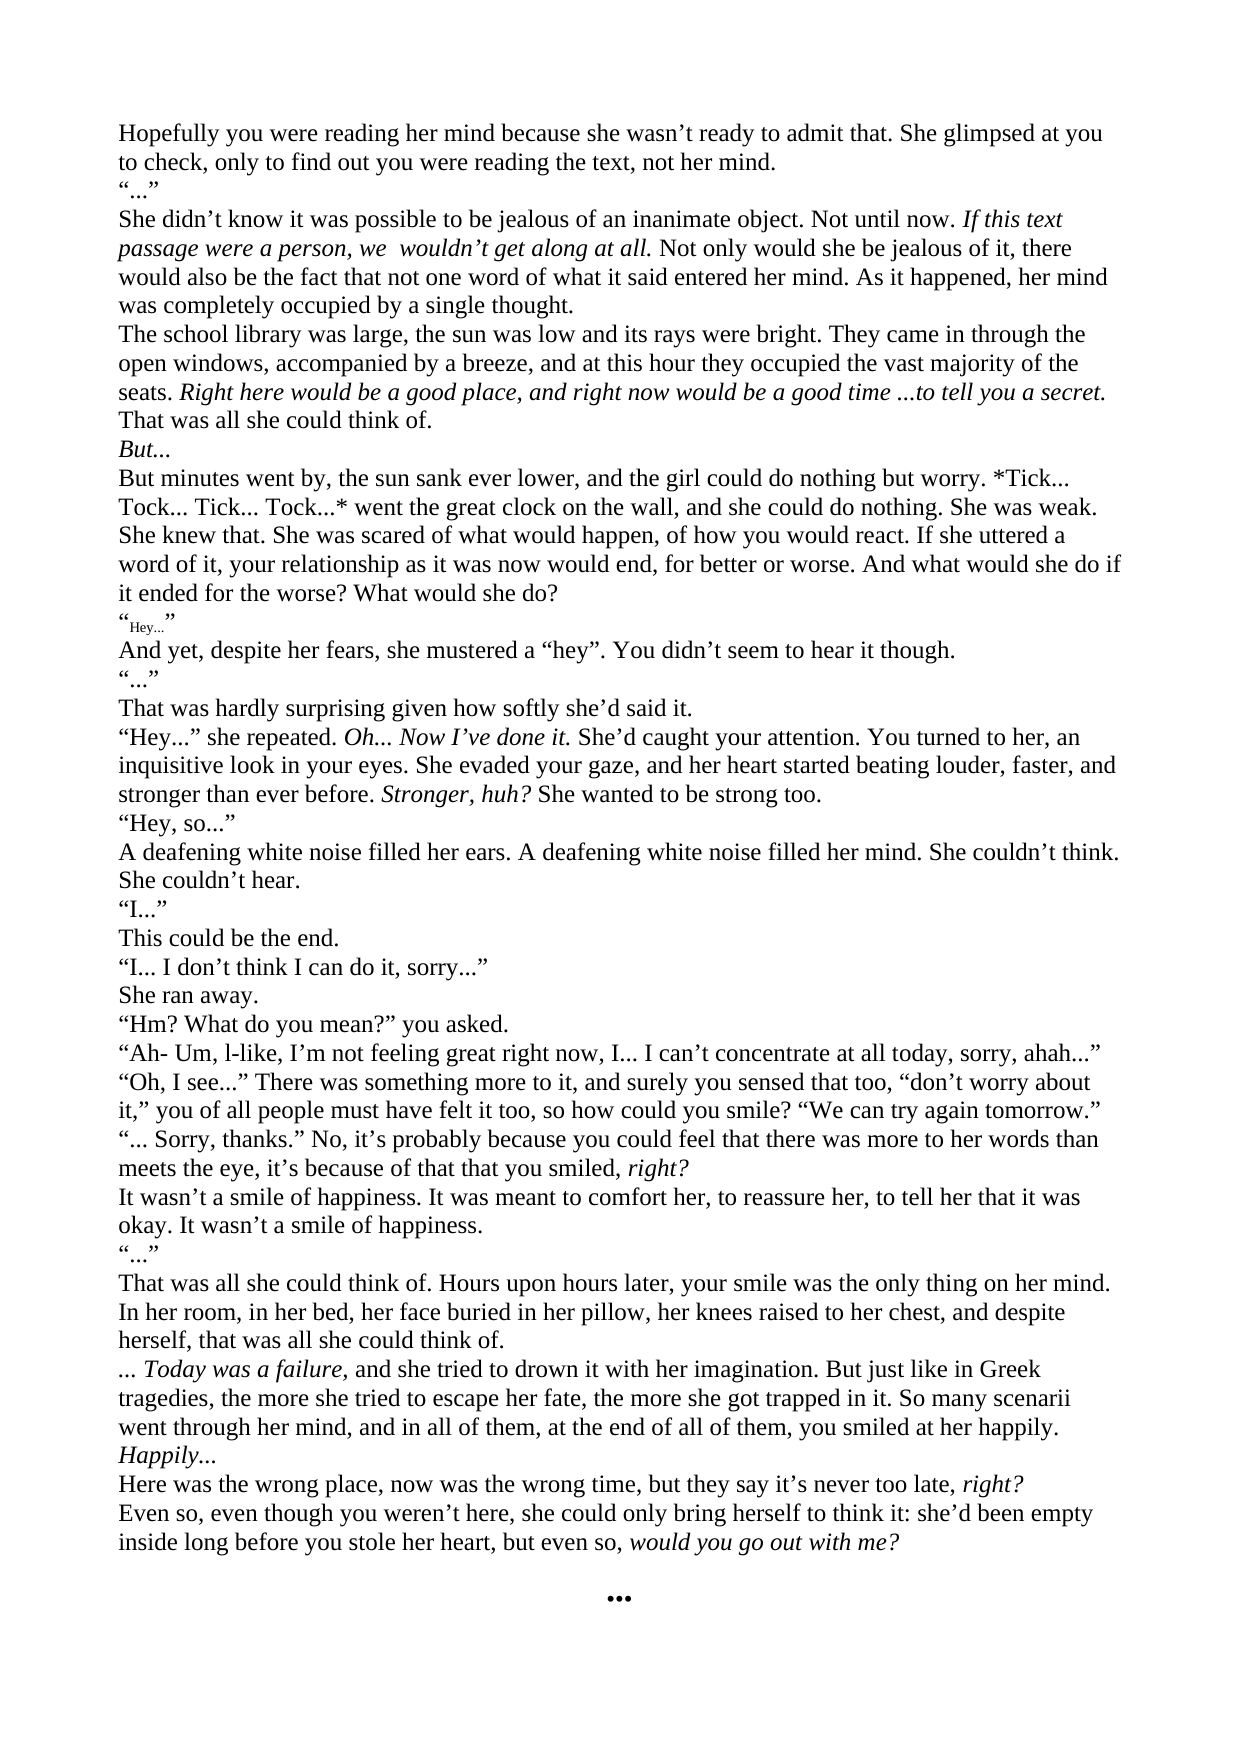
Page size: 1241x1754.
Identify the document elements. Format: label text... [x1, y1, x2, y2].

text “Ah- Um, l-like, I’m not feeling great right now, I... I can’t concentrate at all today, sorry, ahah...” [118, 1038, 1122, 1067]
text “Hey, so...” [118, 808, 1122, 837]
text “... Sorry, thanks.” No, it’s probably because you could feel that there was more to her words than meets the eye, it’s because of that that you smiled, right? [118, 1124, 1122, 1182]
text ••• [118, 1584, 1122, 1613]
text She ran away. [118, 981, 1122, 1009]
text “Hey...” she repeated. Oh... Now I’ve done it. She’d caught your attention. You turned to her, an inquisitive look in your eyes. She evaded your gaze, and her heart started beating louder, faster, and stronger than ever before. Stronger, huh? She wanted to be strong too. [118, 722, 1122, 808]
text Hopefully you were reading her mind because she wasn’t ready to admit that. She glimpsed at you to check, only to find out you were reading the text, not her mind. [118, 118, 1122, 176]
text The school library was large, the sun was low and its rays were bright. They came in through the open windows, accompanied by a breeze, and at this hour they occupied the vast majority of the seats. Right here would be a good place, and right now would be a good time ...to tell you a secret. That was all she could think of. [118, 319, 1122, 434]
text Here was the wrong place, now was the wrong time, but they say it’s never too late, right? [118, 1469, 1122, 1498]
text And yet, despite her fears, she mustered a “hey”. You didn’t seem to hear it though. [118, 636, 1122, 664]
text “...” [118, 1239, 1122, 1268]
text “I...” [118, 894, 1122, 923]
text “...” [118, 176, 1122, 204]
text That was hardly surprising given how softly she’d said it. [118, 693, 1122, 722]
text “Oh, I see...” There was something more to it, and surely you sensed that too, “don’t worry about it,” you of all people must have felt it too, so how could you smile? “We can try again tomorrow.” [118, 1067, 1122, 1124]
text “Hey...” [118, 607, 1122, 636]
text But... [118, 434, 1122, 463]
text She didn’t know it was possible to be jealous of an inanimate object. Not until now. If this text passage were a person, we wouldn’t get along at all. Not only would she be jealous of it, there would also be the fact that not one word of what it said entered her mind. As it happened, her mind was completely occupied by a single thought. [118, 204, 1122, 319]
text It wasn’t a smile of happiness. It was meant to comfort her, to reassure her, to tell her that it was okay. It wasn’t a smile of happiness. [118, 1182, 1122, 1239]
text “...” [118, 664, 1122, 693]
text ... Today was a failure, and she tried to drown it with her imagination. But just like in Greek tragedies, the more she tried to escape her fate, the more she got trapped in it. So many scenarii went through her mind, and in all of them, at the end of all of them, you smiled at her happily. Happily... [118, 1354, 1122, 1469]
text Even so, even though you weren’t here, she could only bring herself to think it: she’d been empty inside long before you stole her heart, but even so, would you go out with me? [118, 1498, 1122, 1556]
text A deafening white noise filled her ears. A deafening white noise filled her mind. She couldn’t think. She couldn’t hear. [118, 837, 1122, 894]
text “I... I don’t think I can do it, sorry...” [118, 952, 1122, 981]
text That was all she could think of. Hours upon hours later, your smile was the only thing on her mind. In her room, in her bed, her face buried in her pillow, her knees raised to her chest, and despite herself, that was all she could think of. [118, 1268, 1122, 1354]
text This could be the end. [118, 923, 1122, 952]
text “Hm? What do you mean?” you asked. [118, 1009, 1122, 1038]
text But minutes went by, the sun sank ever lower, and the girl could do nothing but worry. *Tick... Tock... Tick... Tock...* went the great clock on the wall, and she could do nothing. She was weak. She knew that. She was scared of what would happen, of how you would react. If she uttered a word of it, your relationship as it was now would end, for better or worse. And what would she do if it ended for the worse? What would she do? [118, 463, 1122, 607]
